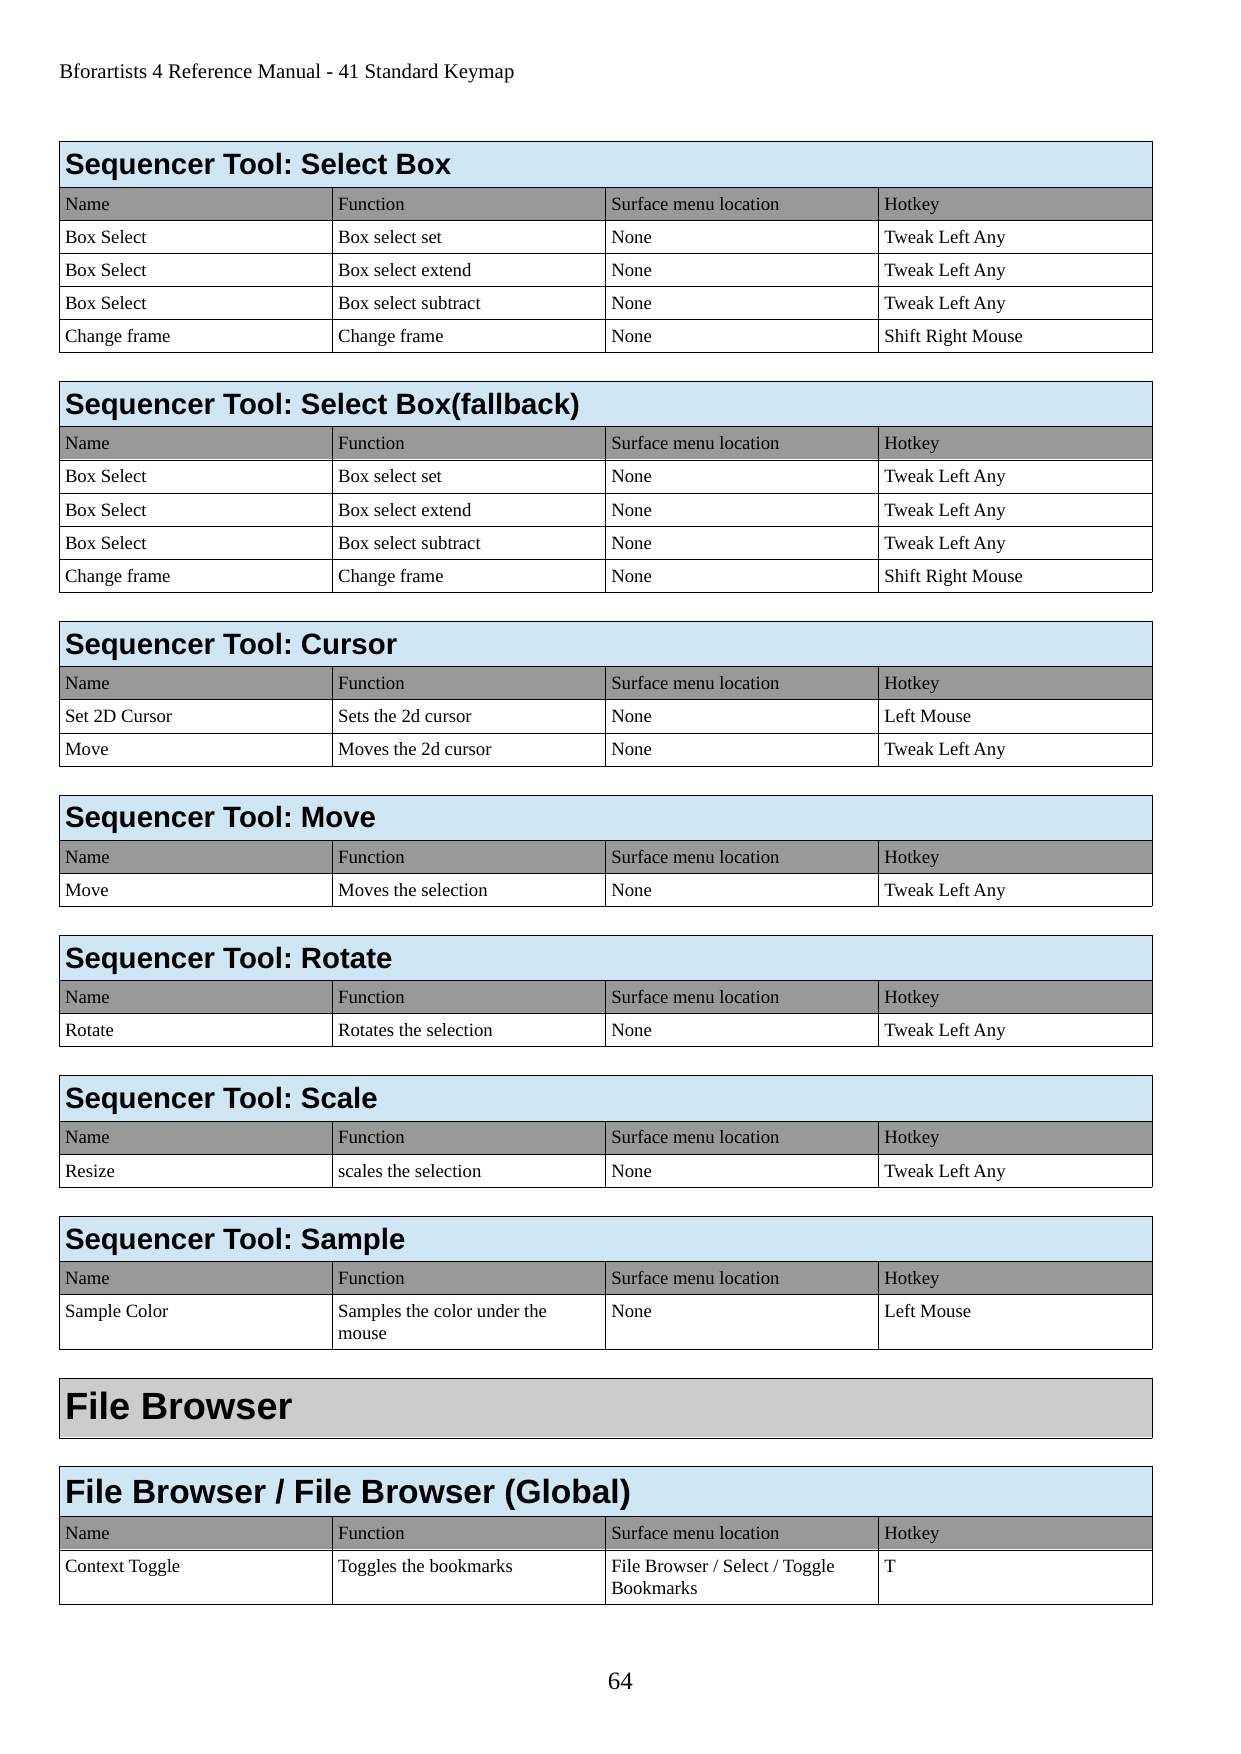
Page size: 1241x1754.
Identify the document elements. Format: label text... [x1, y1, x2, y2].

table_cell Box Select [60, 221, 332, 253]
table_cell Rotate [60, 1014, 332, 1046]
table_cell Function [333, 1122, 605, 1154]
table_cell Surface menu location [606, 1122, 878, 1154]
table_cell Hotkey [879, 841, 1152, 873]
table_cell Name [60, 841, 332, 873]
table_cell Box select subtract [333, 287, 605, 319]
table_cell Name [60, 1122, 332, 1154]
table_header Sequencer Tool: Cursor [60, 622, 1152, 666]
table_cell Left Mouse [879, 1295, 1152, 1349]
table_cell Name [60, 1262, 332, 1294]
table_cell Name [60, 667, 332, 699]
table_cell Tweak Left Any [879, 1014, 1152, 1046]
table_cell Resize [60, 1155, 332, 1187]
table_cell Function [333, 981, 605, 1013]
table_cell Sample Color [60, 1295, 332, 1349]
table_cell None [606, 494, 878, 526]
table_cell Name [60, 427, 332, 459]
table_cell None [606, 461, 878, 493]
table_cell None [606, 560, 878, 592]
table_cell Surface menu location [606, 1517, 878, 1549]
table_cell None [606, 1014, 878, 1046]
table_cell Change frame [333, 560, 605, 592]
table_cell None [606, 734, 878, 766]
table_cell Tweak Left Any [879, 527, 1152, 559]
table_cell Tweak Left Any [879, 874, 1152, 906]
table_cell Function [333, 841, 605, 873]
table_header Sequencer Tool: Scale [60, 1076, 1152, 1121]
table_cell Move [60, 874, 332, 906]
table_cell Surface menu location [606, 981, 878, 1013]
table_cell Name [60, 1517, 332, 1549]
table_header Sequencer Tool: Sample [60, 1217, 1152, 1261]
table_cell Tweak Left Any [879, 254, 1152, 286]
table_cell Box select extend [333, 494, 605, 526]
table_header File Browser / File Browser (Global) [60, 1467, 1152, 1516]
table_header Sequencer Tool: Rotate [60, 936, 1152, 980]
table_cell Box Select [60, 527, 332, 559]
table_cell File Browser / Select / Toggle Bookmarks [606, 1551, 878, 1604]
table_cell Tweak Left Any [879, 1155, 1152, 1187]
table_cell Tweak Left Any [879, 287, 1152, 319]
table_cell Box Select [60, 287, 332, 319]
table_cell None [606, 221, 878, 253]
table_cell Change frame [60, 320, 332, 352]
table_header File Browser [60, 1379, 1152, 1437]
table_cell Hotkey [879, 1517, 1152, 1549]
table_cell Set 2D Cursor [60, 700, 332, 732]
table_cell Surface menu location [606, 841, 878, 873]
table_cell Shift Right Mouse [879, 320, 1152, 352]
table_header Sequencer Tool: Select Box [60, 142, 1152, 187]
table_cell None [606, 1155, 878, 1187]
table_cell Box select extend [333, 254, 605, 286]
table_cell Moves the selection [333, 874, 605, 906]
table_cell Tweak Left Any [879, 494, 1152, 526]
table_cell Box select set [333, 461, 605, 493]
table_cell Box Select [60, 494, 332, 526]
table_header Sequencer Tool: Move [60, 796, 1152, 840]
table_cell Surface menu location [606, 188, 878, 220]
table_cell Context Toggle [60, 1551, 332, 1604]
table_cell None [606, 320, 878, 352]
table_cell Box Select [60, 461, 332, 493]
table_cell Box Select [60, 254, 332, 286]
table_cell Box select set [333, 221, 605, 253]
table_cell Change frame [333, 320, 605, 352]
table_cell Hotkey [879, 981, 1152, 1013]
table_cell Surface menu location [606, 427, 878, 459]
table_cell Hotkey [879, 1122, 1152, 1154]
table_cell Hotkey [879, 427, 1152, 459]
table_cell Name [60, 188, 332, 220]
table_cell None [606, 874, 878, 906]
table_cell Hotkey [879, 1262, 1152, 1294]
table_cell None [606, 527, 878, 559]
table_cell Left Mouse [879, 700, 1152, 732]
table_cell scales the selection [333, 1155, 605, 1187]
table_cell Toggles the bookmarks [333, 1551, 605, 1604]
table_cell Tweak Left Any [879, 734, 1152, 766]
table_cell T [879, 1551, 1152, 1604]
table_cell Tweak Left Any [879, 221, 1152, 253]
table_cell Function [333, 1262, 605, 1294]
table_cell Function [333, 667, 605, 699]
table_cell Change frame [60, 560, 332, 592]
table_cell Tweak Left Any [879, 461, 1152, 493]
table_cell None [606, 700, 878, 732]
table_cell None [606, 287, 878, 319]
table_header Sequencer Tool: Select Box(fallback) [60, 382, 1152, 426]
table_cell Function [333, 188, 605, 220]
table_cell None [606, 1295, 878, 1349]
table_cell None [606, 254, 878, 286]
table_cell Moves the 2d cursor [333, 734, 605, 766]
table_cell Surface menu location [606, 1262, 878, 1294]
table_cell Name [60, 981, 332, 1013]
table_cell Samples the color under the mouse [333, 1295, 605, 1349]
table_cell Rotates the selection [333, 1014, 605, 1046]
table_cell Function [333, 1517, 605, 1549]
table_cell Function [333, 427, 605, 459]
table_cell Move [60, 734, 332, 766]
table_cell Surface menu location [606, 667, 878, 699]
table_cell Shift Right Mouse [879, 560, 1152, 592]
table_cell Sets the 2d cursor [333, 700, 605, 732]
table_cell Hotkey [879, 188, 1152, 220]
table_cell Box select subtract [333, 527, 605, 559]
table_cell Hotkey [879, 667, 1152, 699]
